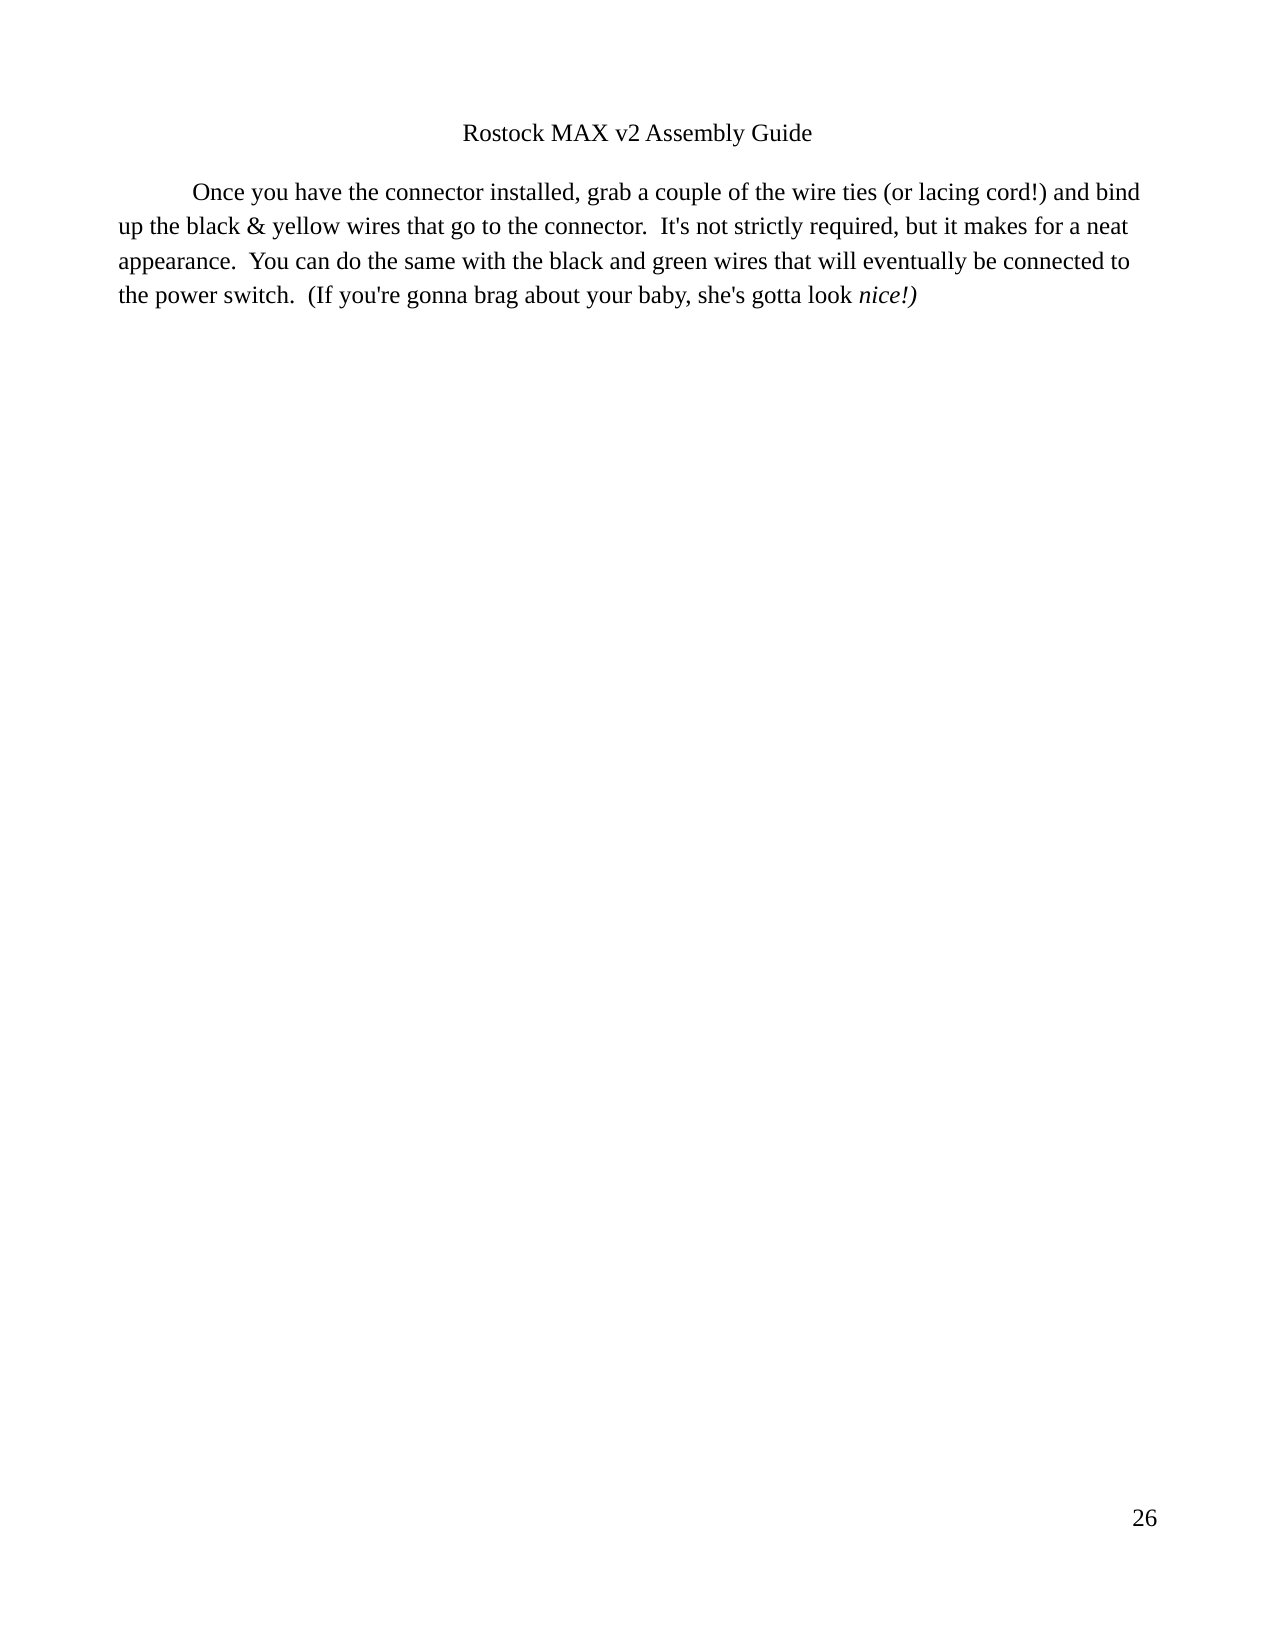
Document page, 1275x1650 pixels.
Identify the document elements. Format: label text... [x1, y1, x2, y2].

text Once you have the connector installed, grab a couple of the wire ties (or lacing cord!) and bind up the black & yellow wires that go to the connector. It's not strictly required, but it makes for a neat appearance. You can do the same with the black and green wires that will eventually be connected to the power switch. (If you're gonna brag about your baby, she's gotta look nice!) [118, 177, 1157, 309]
